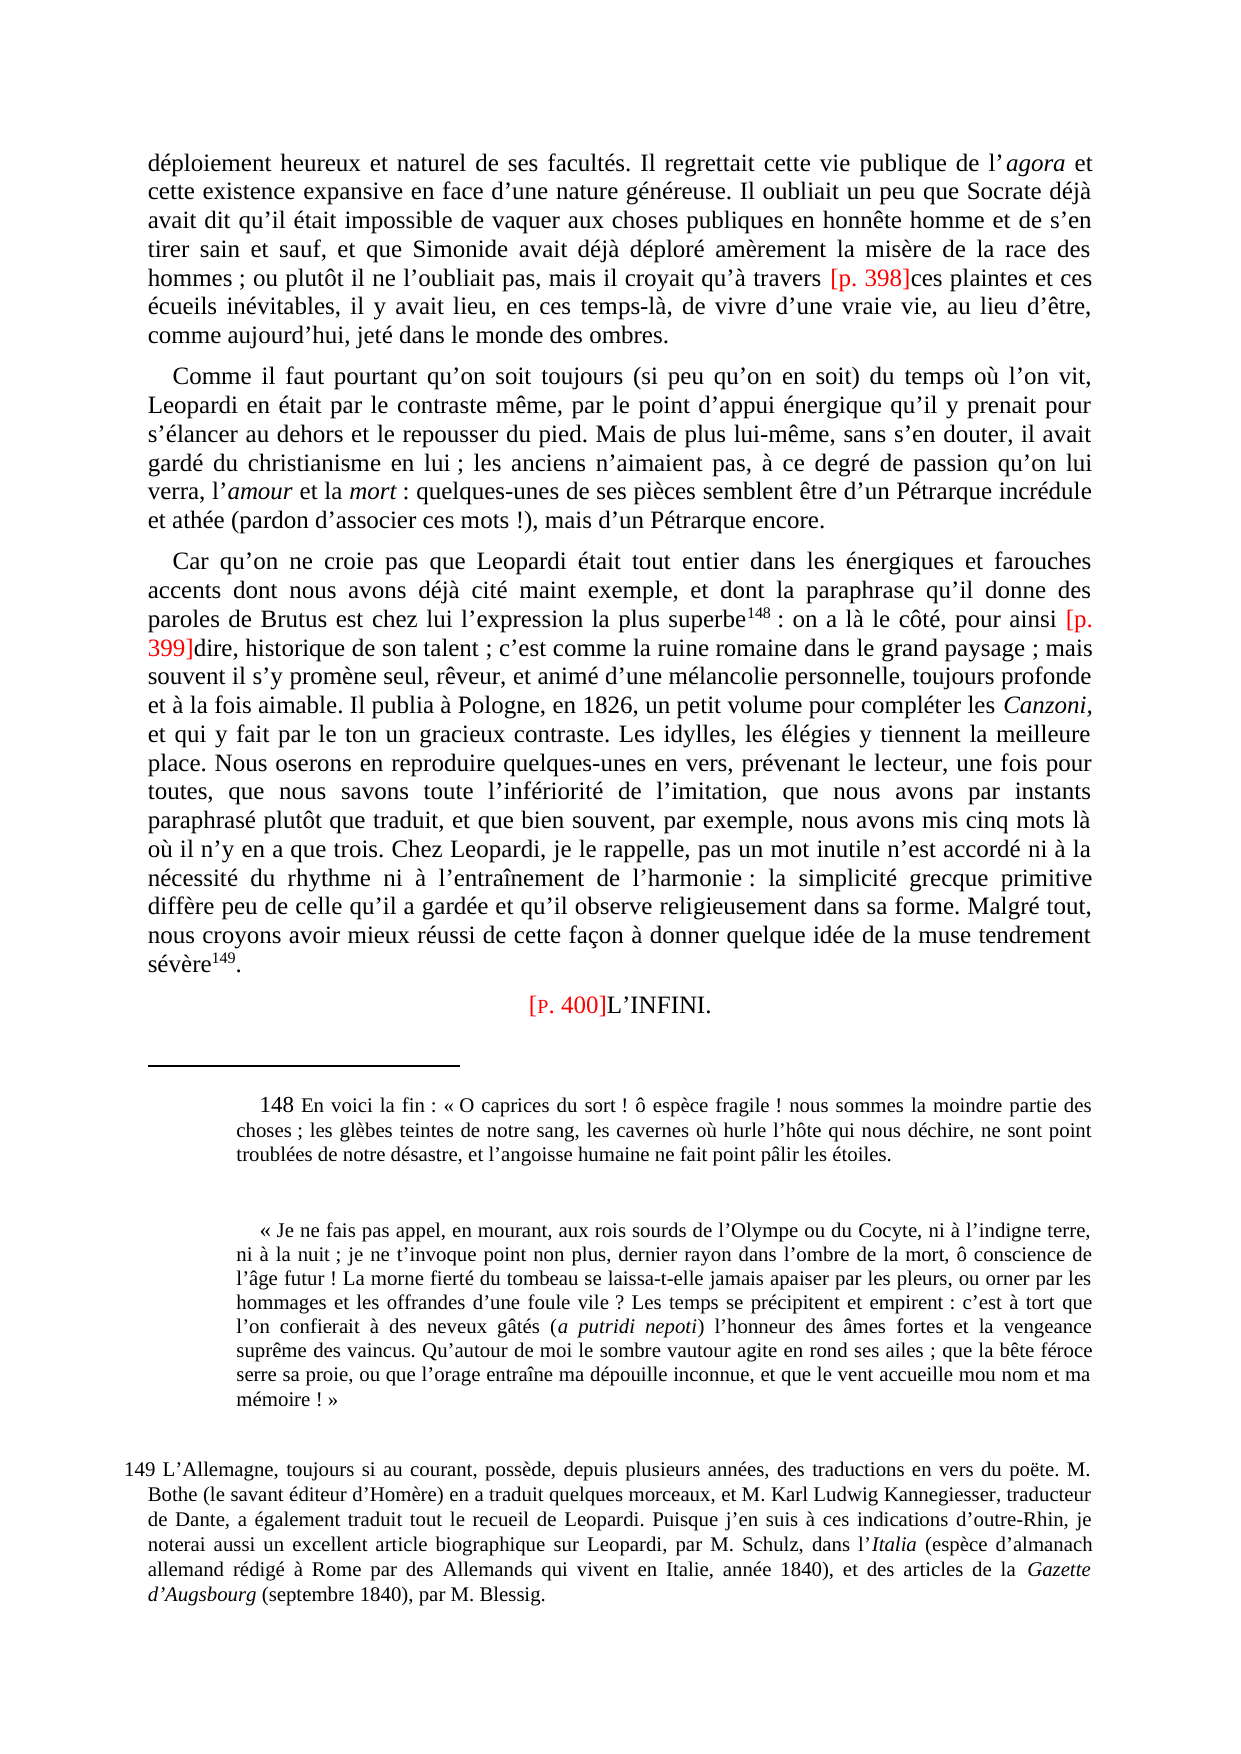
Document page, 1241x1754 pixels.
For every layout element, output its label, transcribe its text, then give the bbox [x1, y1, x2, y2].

text déploiement heureux et naturel de ses facultés. Il regrettait cette vie publique de l’agora et cette existence expansive en face d’une nature généreuse. Il oubliait un peu que Socrate déjà avait dit qu’il était impossible de vaquer aux choses publiques en honnête homme et de s’en tirer sain et sauf, et que Simonide avait déjà déploré amèrement la misère de la race des hommes ; ou plutôt il ne l’oubliait pas, mais il croyait qu’à travers [p. 398]ces plaintes et ces écueils inévitables, il y avait lieu, en ces temps-là, de vivre d’une vraie vie, au lieu d’être, comme aujourd’hui, jeté dans le monde des ombres. [148, 148, 1093, 349]
text Car qu’on ne croie pas que Leopardi était tout entier dans les énergiques et farouches accents dont nous avons déjà cité maint exemple, et dont la paraphrase qu’il donne des paroles de Brutus est chez lui l’expression la plus superbe : on a là le côté, pour ainsi [p. 399]dire, historique de son talent ; c’est comme la ruine romaine dans le grand paysage ; mais souvent il s’y promène seul, rêveur, et animé d’une mélancolie personnelle, toujours profonde et à la fois aimable. Il publia à Pologne, en 1826, un petit volume pour compléter les Canzoni, et qui y fait par le ton un gracieux contraste. Les idylles, les élégies y tiennent la meilleure place. Nous oserons en reproduire quelques-unes en vers, prévenant le lecteur, une fois pour toutes, que nous savons toute l’infériorité de l’imitation, que nous avons par instants paraphrasé plutôt que traduit, et que bien souvent, par exemple, nous avons mis cinq mots là où il n’y en a que trois. Chez Leopardi, je le rappelle, pas un mot inutile n’est accordé ni à la nécessité du rhythme ni à l’entraînement de l’harmonie : la simplicité grecque primitive diffère peu de celle qu’il a gardée et qu’il observe religieusement dans sa forme. Malgré tout, nous croyons avoir mieux réussi de cette façon à donner quelque idée de la muse tendrement sévère. [148, 546, 1093, 978]
text L’Allemagne, toujours si au courant, possède, depuis plusieurs années, des traductions en vers du poëte. M. Bothe (le savant éditeur d’Homère) en a traduit quelques morceaux, et M. Karl Ludwig Kannegiesser, traducteur de Dante, a également traduit tout le recueil de Leopardi. Puisque j’en suis à ces indications d’outre-Rhin, je noterai aussi un excellent article biographique sur Leopardi, par M. Schulz, dans l’Italia (espèce d’almanach allemand rédigé à Rome par des Allemands qui vivent en Italie, année 1840), et des articles de la Gazette d’Augsbourg (septembre 1840), par M. Blessig. [124, 1456, 1093, 1606]
text [p. 400]L’INFINI. [148, 990, 1093, 1019]
text « Je ne fais pas appel, en mourant, aux rois sourds de l’Olympe ou du Cocyte, ni à l’indigne terre, ni à la nuit ; je ne t’invoque point non plus, dernier rayon dans l’ombre de la mort, ô conscience de l’âge futur ! La morne fierté du tombeau se laissa-t-elle jamais apaiser par les pleurs, ou orner par les hommages et les offrandes d’une foule vile ? Les temps se précipitent et empirent : c’est à tort que l’on confierait à des neveux gâtés (a putridi nepoti) l’honneur des âmes fortes et la vengeance suprême des vaincus. Qu’autour de moi le sombre vautour agite en rond ses ailes ; que la bête féroce serre sa proie, ou que l’orage entraîne ma dépouille inconnue, et que le vent accueille mou nom et ma mémoire ! » [236, 1216, 1093, 1411]
text Comme il faut pourtant qu’on soit toujours (si peu qu’on en soit) du temps où l’on vit, Leopardi en était par le contraste même, par le point d’appui énergique qu’il y prenait pour s’élancer au dehors et le repousser du pied. Mais de plus lui-même, sans s’en douter, il avait gardé du christianisme en lui ; les anciens n’aimaient pas, à ce degré de passion qu’on lui verra, l’amour et la mort : quelques-unes de ses pièces semblent être d’un Pétrarque incrédule et athée (pardon d’associer ces mots !), mais d’un Pétrarque encore. [148, 361, 1093, 534]
text En voici la fin : « O caprices du sort ! ô espèce fragile ! nous sommes la moindre partie des choses ; les glèbes teintes de notre sang, les cavernes où hurle l’hôte qui nous déchire, ne sont point troublées de notre désastre, et l’angoisse humaine ne fait point pâlir les étoiles. [236, 1091, 1093, 1166]
